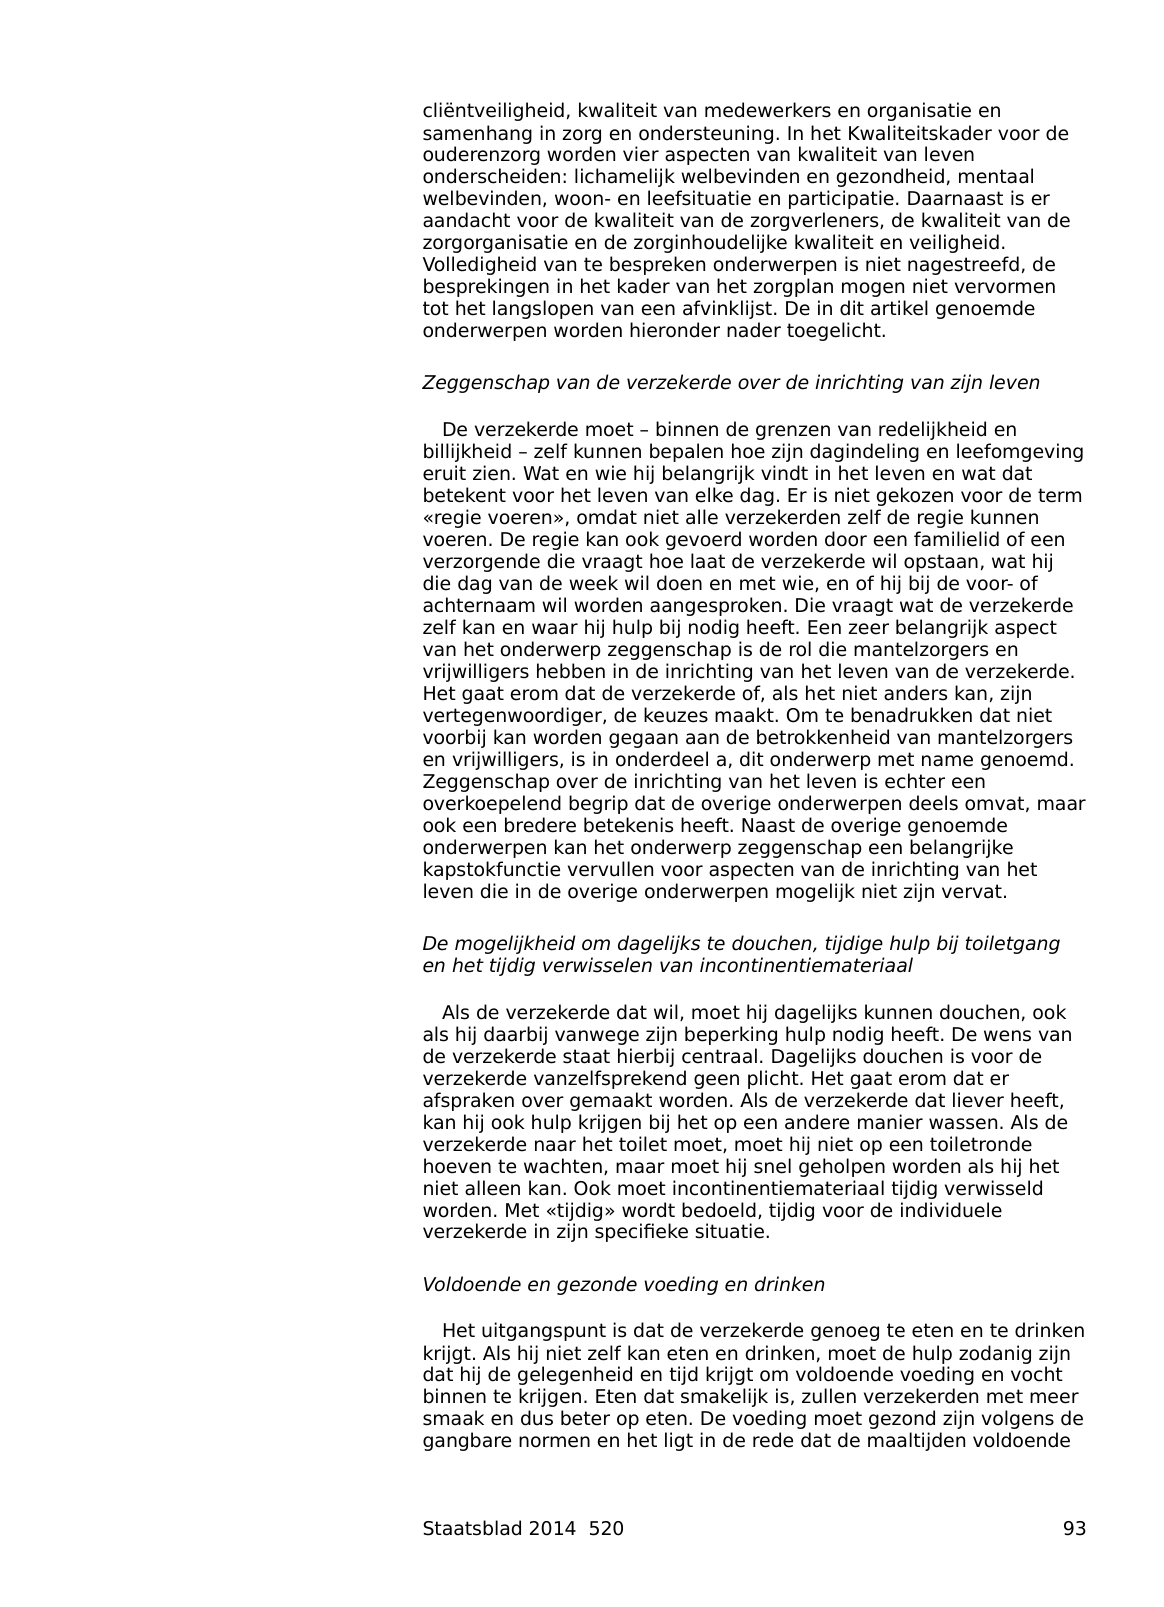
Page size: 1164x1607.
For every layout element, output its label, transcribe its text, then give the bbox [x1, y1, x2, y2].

text Het uitgangspunt is dat de verzekerde genoeg te eten en te drinken krijgt. Als hij niet zelf kan eten en drinken, moet de hulp zodanig zijn dat hij de gelegenheid en tijd krijgt om voldoende voeding en vocht binnen te krijgen. Eten dat smakelijk is, zullen verzekerden met meer smaak en dus beter op eten. De voeding moet gezond zijn volgens de gangbare normen en het ligt in de rede dat de maaltijden voldoende [422, 1320, 1087, 1452]
subtitle Voldoende en gezonde voeding en drinken [422, 1273, 1087, 1295]
subtitle Zeggenschap van de verzekerde over de inrichting van zijn leven [422, 372, 1087, 394]
text De verzekerde moet – binnen de grenzen van redelijkheid en billijkheid – zelf kunnen bepalen hoe zijn dagindeling en leefomgeving eruit zien. Wat en wie hij belangrijk vindt in het leven en wat dat betekent voor het leven van elke dag. Er is niet gekozen voor de term «regie voeren», omdat niet alle verzekerden zelf de regie kunnen voeren. De regie kan ook gevoerd worden door een familielid of een verzorgende die vraagt hoe laat de verzekerde wil opstaan, wat hij die dag van de week wil doen en met wie, en of hij bij de voor- of achternaam wil worden aangesproken. Die vraagt wat de verzekerde zelf kan en waar hij hulp bij nodig heeft. Een zeer belangrijk aspect van het onderwerp zeggenschap is de rol die mantelzorgers en vrijwilligers hebben in de inrichting van het leven van de verzekerde. Het gaat erom dat de verzekerde of, als het niet anders kan, zijn vertegenwoordiger, de keuzes maakt. Om te benadrukken dat niet voorbij kan worden gegaan aan de betrokkenheid van mantelzorgers en vrijwilligers, is in onderdeel a, dit onderwerp met name genoemd. Zeggenschap over de inrichting van het leven is echter een overkoepelend begrip dat de overige onderwerpen deels omvat, maar ook een bredere betekenis heeft. Naast de overige genoemde onderwerpen kan het onderwerp zeggenschap een belangrijke kapstokfunctie vervullen voor aspecten van de inrichting van het leven die in de overige onderwerpen mogelijk niet zijn vervat. [422, 419, 1087, 903]
text Als de verzekerde dat wil, moet hij dagelijks kunnen douchen, ook als hij daarbij vanwege zijn beperking hulp nodig heeft. De wens van de verzekerde staat hierbij centraal. Dagelijks douchen is voor de verzekerde vanzelfsprekend geen plicht. Het gaat erom dat er afspraken over gemaakt worden. Als de verzekerde dat liever heeft, kan hij ook hulp krijgen bij het op een andere manier wassen. Als de verzekerde naar het toilet moet, moet hij niet op een toiletronde hoeven te wachten, maar moet hij snel geholpen worden als hij het niet alleen kan. Ook moet incontinentiemateriaal tijdig verwisseld worden. Met «tijdig» wordt bedoeld, tijdig voor de individuele verzekerde in zijn specifieke situatie. [422, 1002, 1087, 1243]
subtitle De mogelijkheid om dagelijks te douchen, tijdige hulp bij toiletgang en het tijdig verwisselen van incontinentiemateriaal [422, 933, 1087, 977]
text cliëntveiligheid, kwaliteit van medewerkers en organisatie en samenhang in zorg en ondersteuning. In het Kwaliteitskader voor de ouderenzorg worden vier aspecten van kwaliteit van leven onderscheiden: lichamelijk welbevinden en gezondheid, mentaal welbevinden, woon- en leefsituatie en participatie. Daarnaast is er aandacht voor de kwaliteit van de zorgverleners, de kwaliteit van de zorgorganisatie en de zorginhoudelijke kwaliteit en veiligheid. Volledigheid van te bespreken onderwerpen is niet nagestreefd, de besprekingen in het kader van het zorgplan mogen niet vervormen tot het langslopen van een afvinklijst. De in dit artikel genoemde onderwerpen worden hieronder nader toegelicht. [422, 100, 1087, 342]
